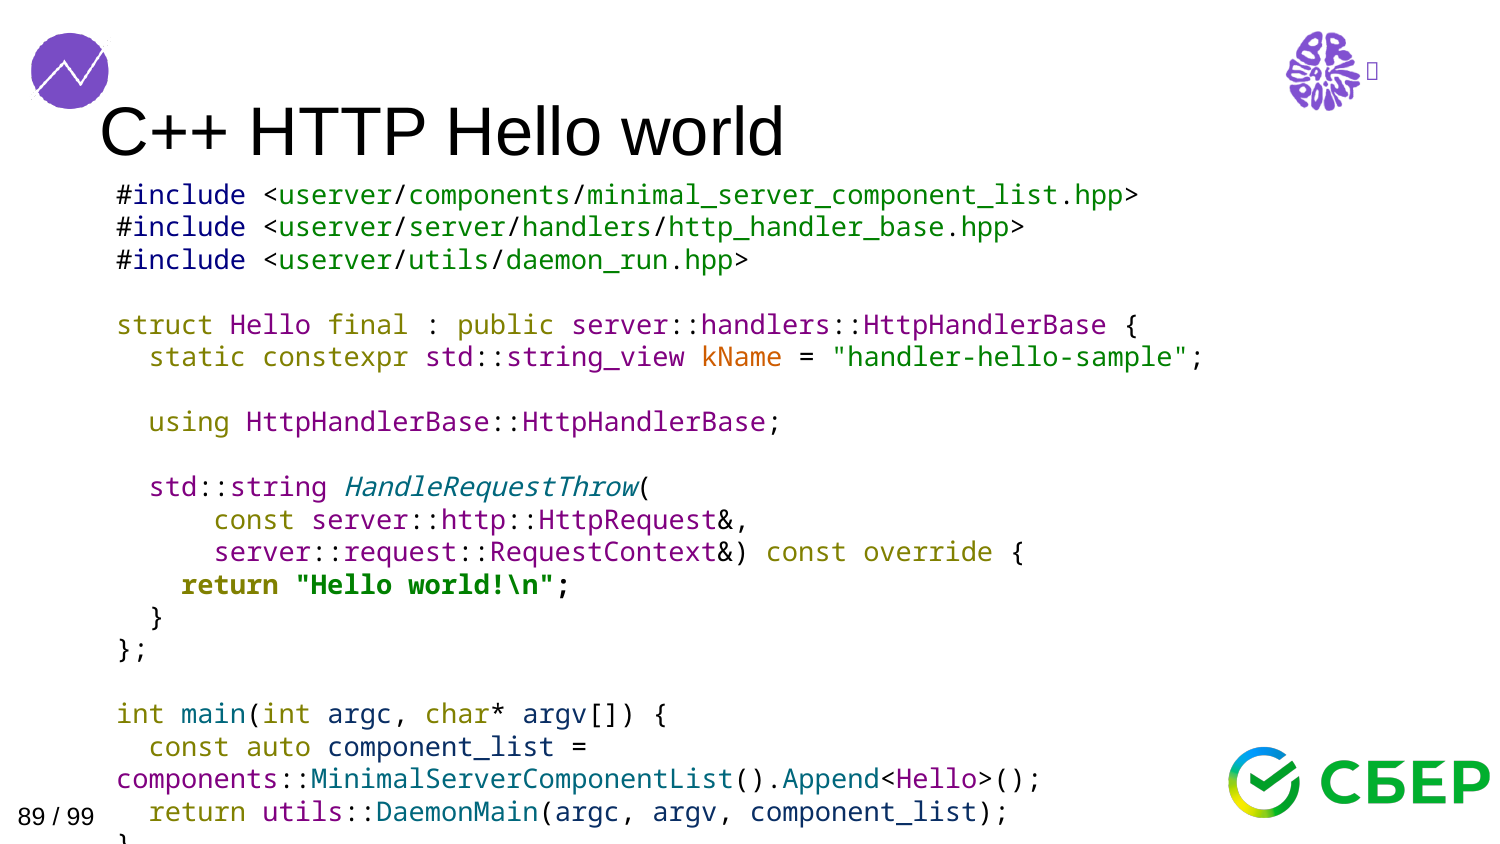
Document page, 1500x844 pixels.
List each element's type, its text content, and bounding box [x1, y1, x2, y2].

text_box #include <userver/components/minimal_server_component_list.hpp> #include <userver/server/handlers/http_handler_base.hpp> #include <userver/utils/daemon_run.hpp> struct Hello final : public server::handlers::HttpHandlerBase { static constexpr std::string_view kName = "handler-hello-sample"; using HttpHandlerBase::HttpHandlerBase; std::string HandleRequestThrow( const server::http::HttpRequest&, server::request::RequestContext&) const override { return "Hello world!\n"; } }; int main(int argc, char* argv[]) { const auto component_list = components::MinimalServerComponentList().Append<Hello>(); return utils::DaemonMain(argc, argv, component_list); } [101, 169, 1404, 794]
picture [28, 27, 111, 111]
text_box 🐙 [1364, 36, 1489, 107]
picture [1274, 17, 1372, 81]
text_box <number> / 99 [2, 795, 632, 839]
picture [1221, 740, 1497, 824]
title C++ HTTP Hello world [92, 81, 1386, 185]
